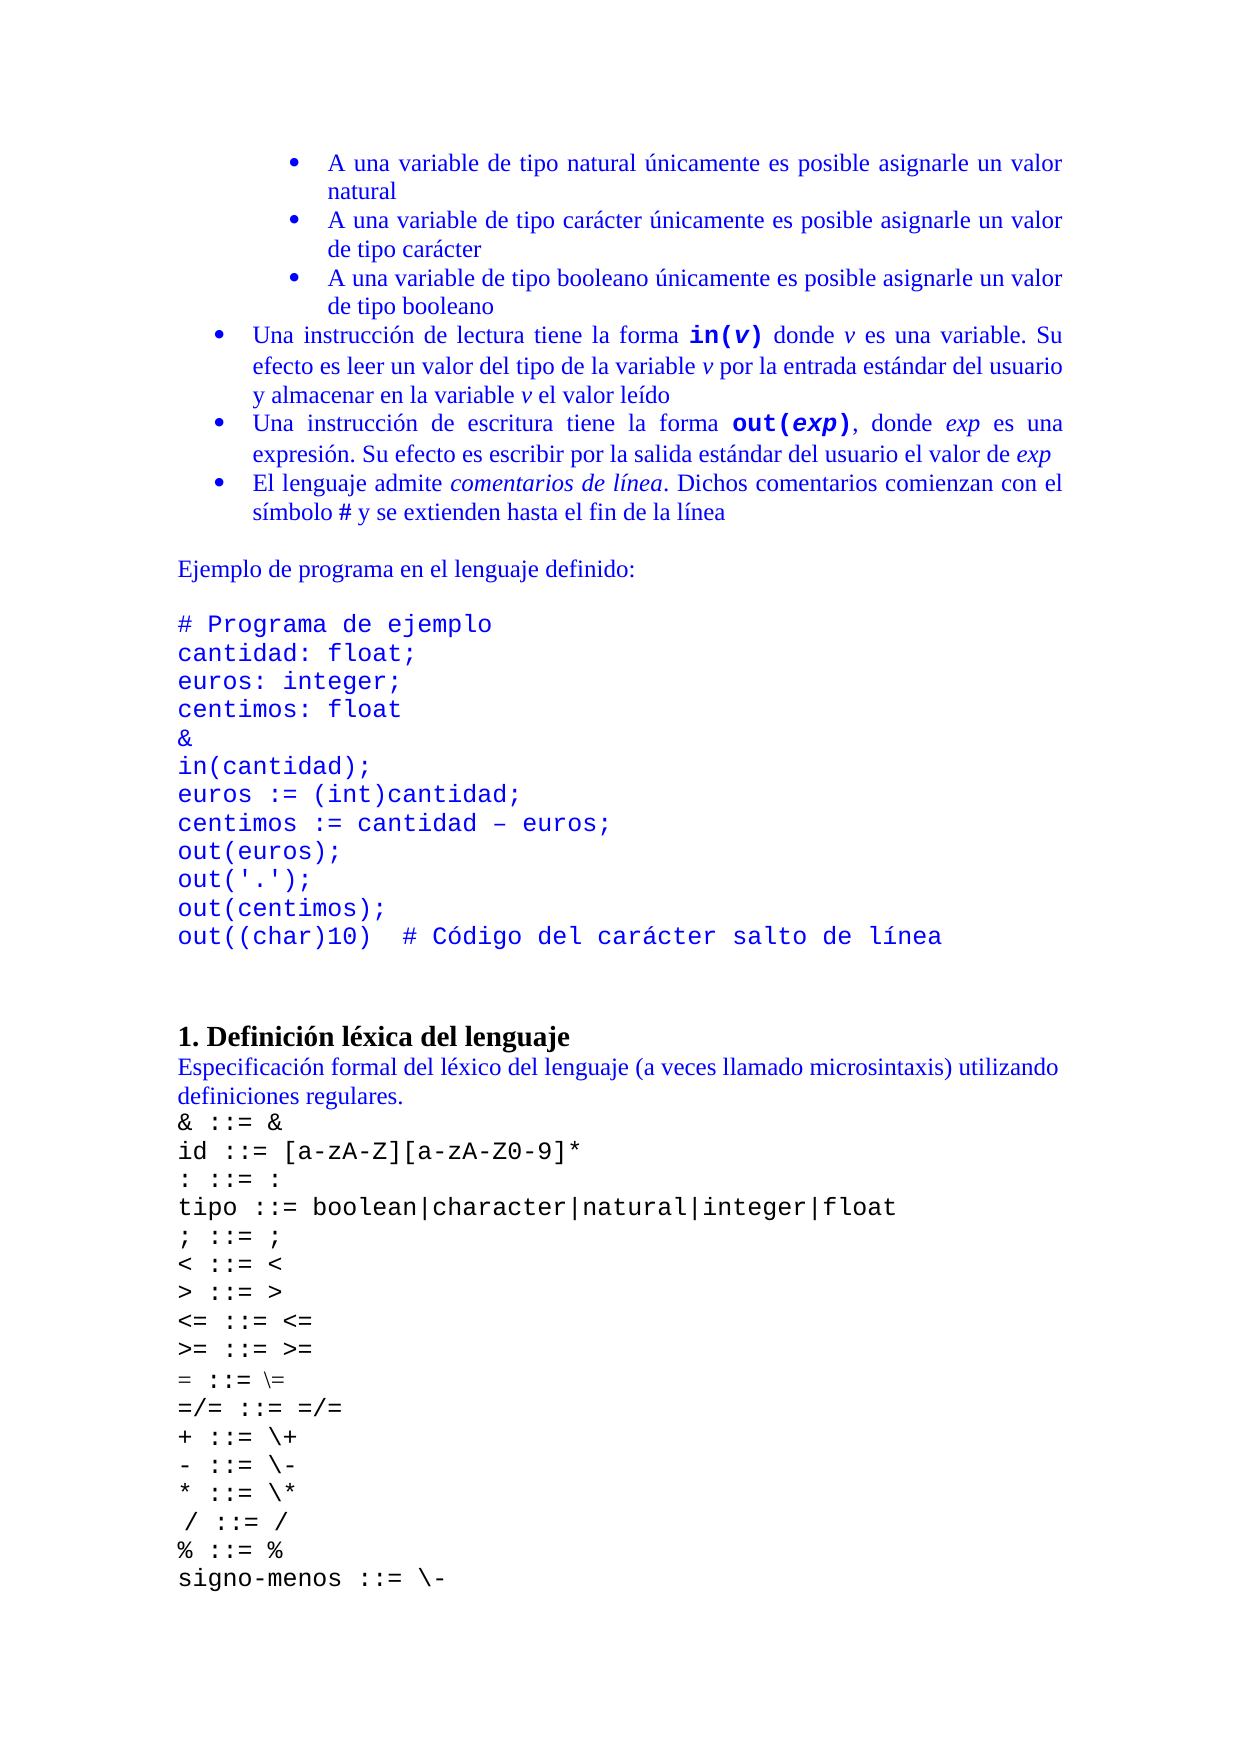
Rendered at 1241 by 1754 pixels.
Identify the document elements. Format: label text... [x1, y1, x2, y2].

text & [177, 725, 1063, 753]
list A una variable de tipo carácter únicamente es posible asignarle un valor de tipo carácter [290, 205, 1063, 263]
text ; ::= ; [177, 1223, 1063, 1252]
text centimos: float [177, 697, 1063, 725]
text % ::= % [177, 1537, 1063, 1566]
text centimos := cantidad – euros; [177, 810, 1063, 838]
text <= ::= <= [177, 1308, 1063, 1337]
text / ::= / [177, 1509, 1063, 1537]
list Una instrucción de escritura tiene la forma out(exp), donde exp es una expresión. Su efecto es escribir por la salida estándar del usuario el valor de exp [215, 408, 1063, 468]
text = ::= \= [177, 1365, 1063, 1396]
text cantidad: float; [177, 640, 1063, 668]
text tipo ::= boolean|character|natural|integer|float [177, 1195, 1063, 1223]
text 1. Definición léxica del lenguaje [177, 1019, 1063, 1052]
list Una instrucción de lectura tiene la forma in(v) donde v es una variable. Su efecto es leer un valor del tipo de la variable v por la entrada estándar del usuario y almacenar en la variable v el valor leído [215, 320, 1063, 408]
text out(euros); [177, 838, 1063, 867]
list A una variable de tipo natural únicamente es posible asignarle un valor natural [290, 148, 1063, 205]
text euros: integer; [177, 668, 1063, 697]
text # Programa de ejemplo [177, 612, 1063, 640]
text : ::= : [177, 1167, 1063, 1195]
text out(centimos); [177, 895, 1063, 923]
text in(cantidad); [177, 753, 1063, 782]
text signo-menos ::= \- [177, 1566, 1063, 1594]
text Ejemplo de programa en el lenguaje definido: [177, 554, 1063, 583]
list El lenguaje admite comentarios de línea. Dichos comentarios comienzan con el símbolo # y se extienden hasta el fin de la línea [215, 468, 1063, 526]
text & ::= & [177, 1110, 1063, 1138]
text > ::= > [177, 1280, 1063, 1308]
text out('.'); [177, 867, 1063, 895]
text id ::= [a-zA-Z][a-zA-Z0-9]* [177, 1138, 1063, 1167]
text * ::= \* [177, 1481, 1063, 1509]
list A una variable de tipo booleano únicamente es posible asignarle un valor de tipo booleano [290, 263, 1063, 320]
text >= ::= >= [177, 1337, 1063, 1365]
text out((char)10) # Código del carácter salto de línea [177, 923, 1063, 952]
text euros := (int)cantidad; [177, 782, 1063, 810]
text =/= ::= =/= [177, 1396, 1063, 1424]
text < ::= < [177, 1252, 1063, 1280]
text - ::= \- [177, 1452, 1063, 1481]
text + ::= \+ [177, 1424, 1063, 1452]
text Especificación formal del léxico del lenguaje (a veces llamado microsintaxis) utilizando definiciones regulares. [177, 1052, 1063, 1110]
